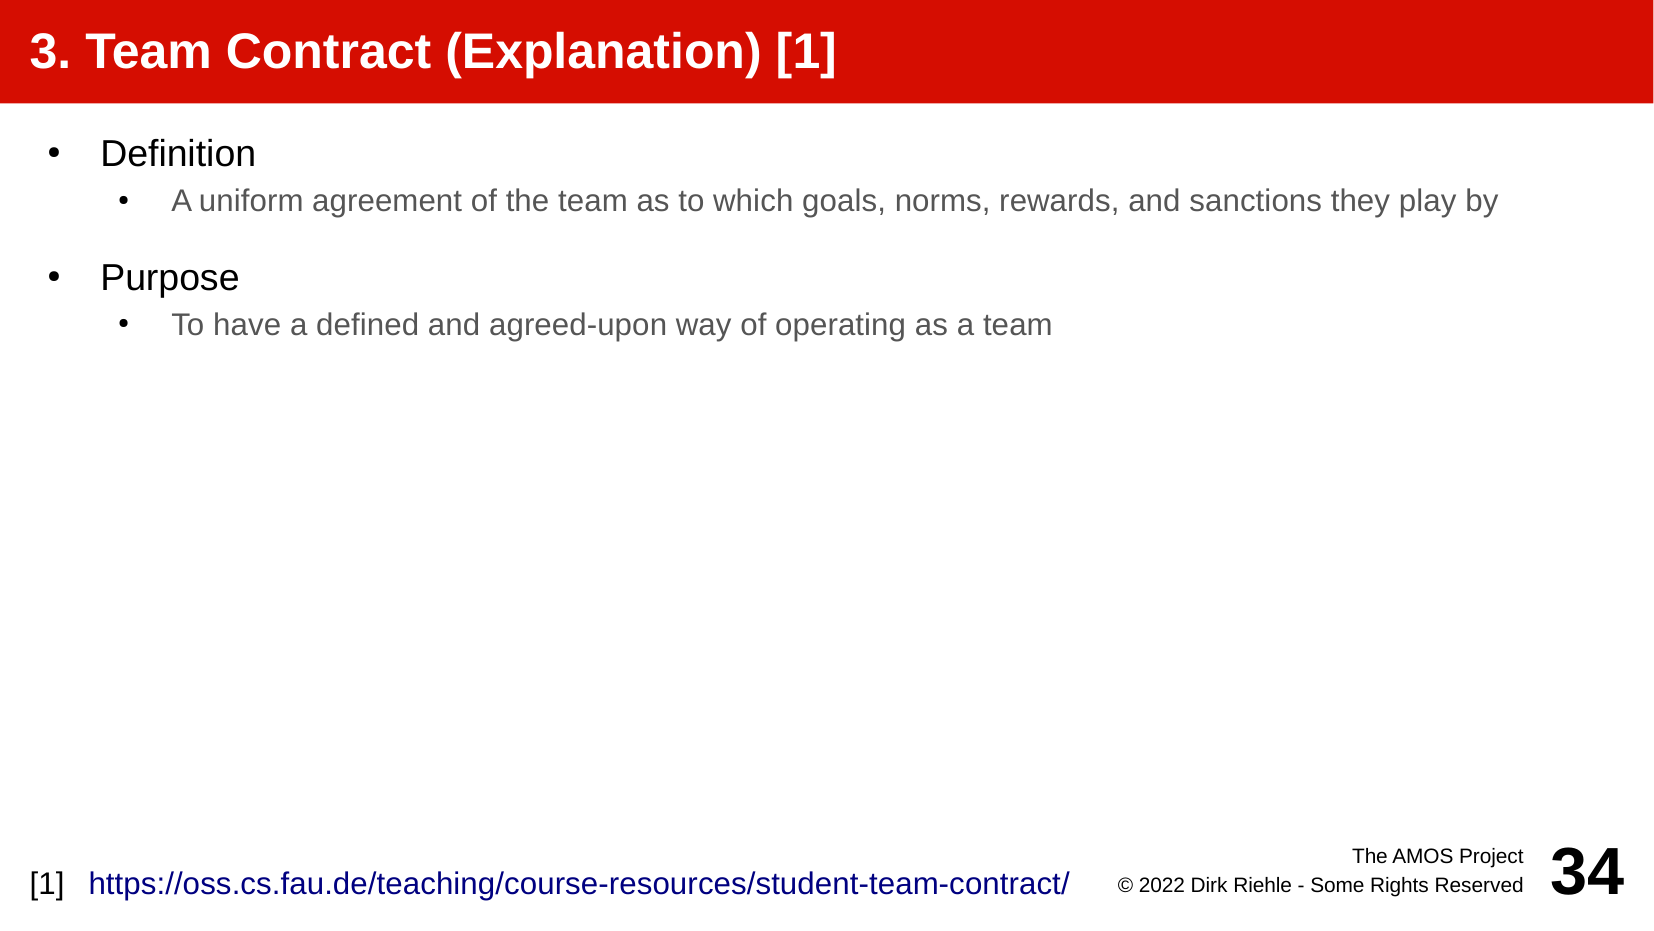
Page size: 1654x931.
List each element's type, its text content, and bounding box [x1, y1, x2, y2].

list Definition A uniform agreement of the team as to which goals, norms, rewards, and sanctions they play by Purpose To have a defined and agreed-upon way of operating as a team [29, 132, 1625, 813]
title 3. Team Contract (Explanation) [1] [0, 0, 1654, 104]
text_box [1] https://oss.cs.fau.de/teaching/course-resources/student-team-contract/ [0, 752, 1182, 931]
